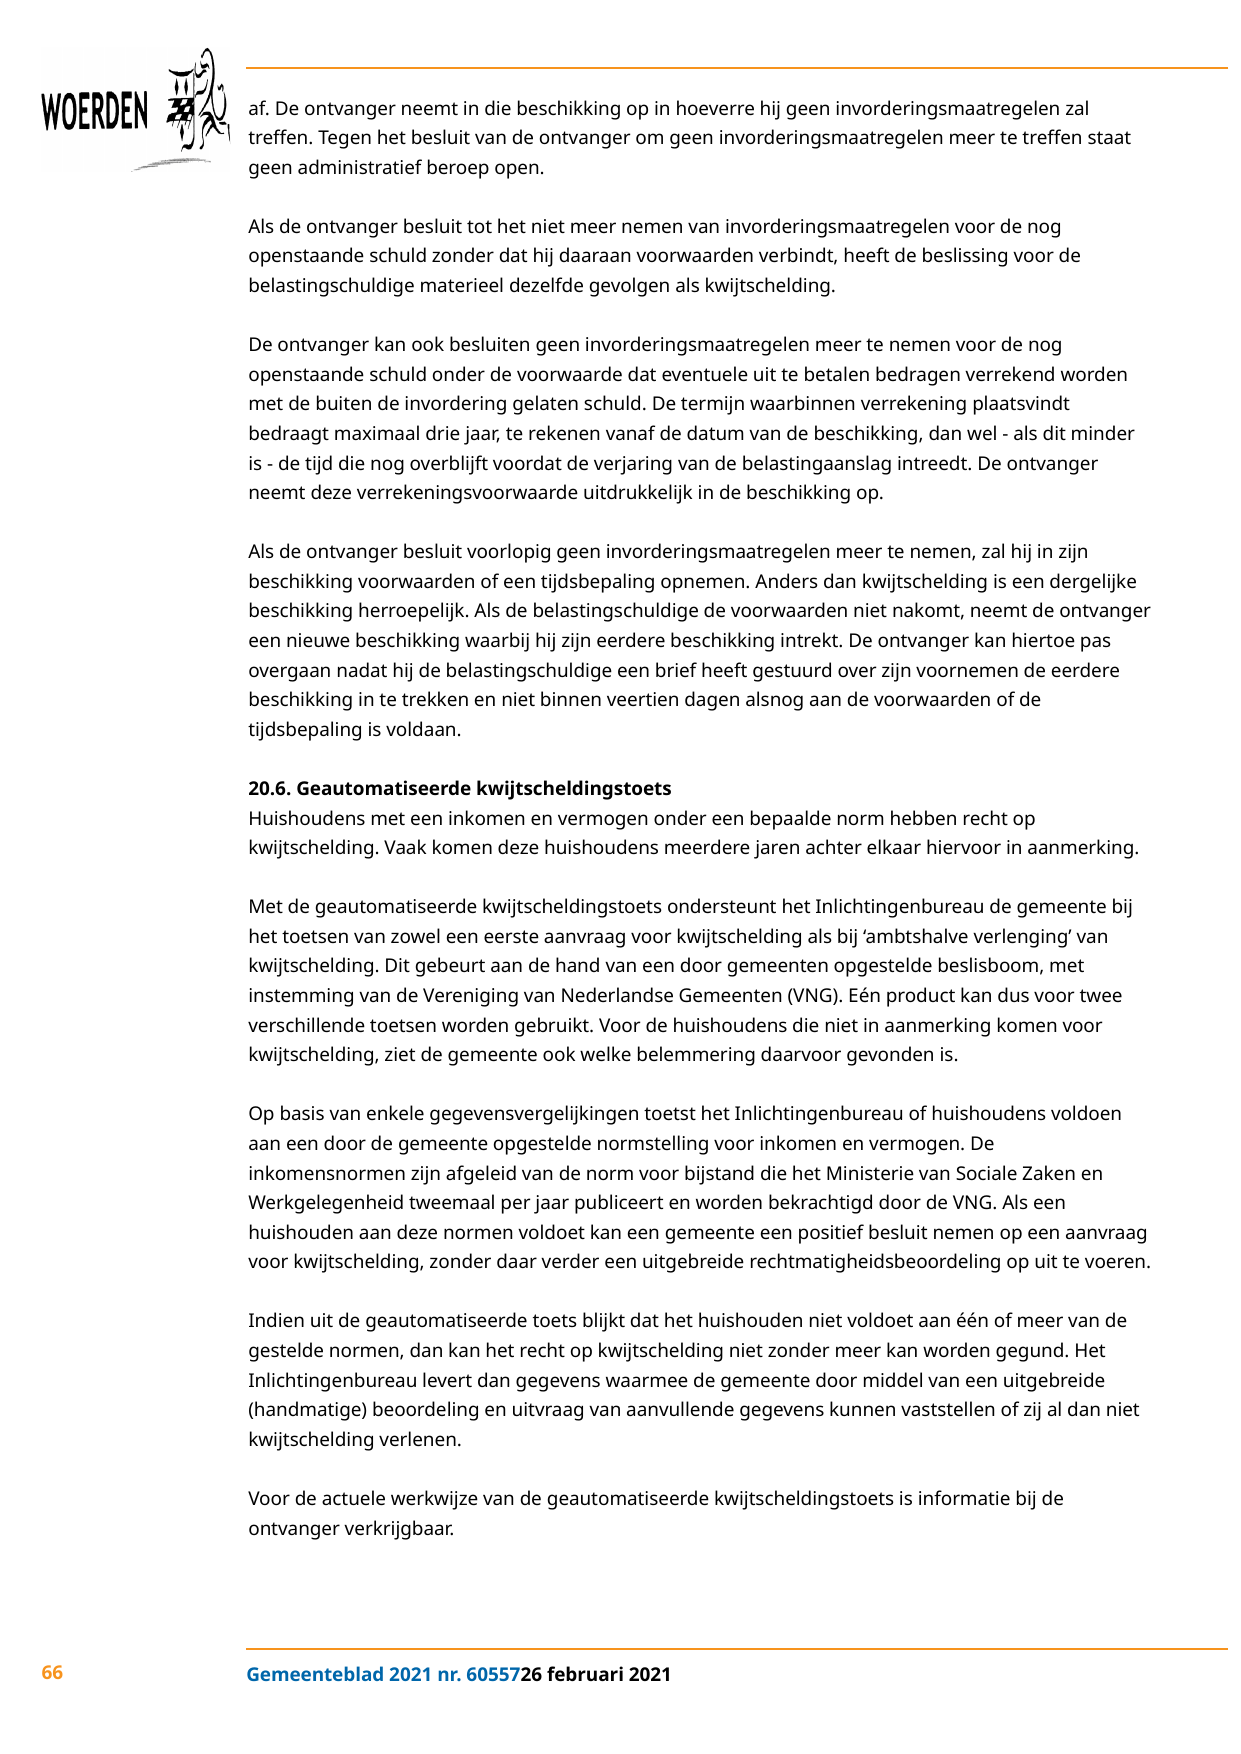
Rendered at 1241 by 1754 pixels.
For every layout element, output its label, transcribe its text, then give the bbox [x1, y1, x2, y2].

text Op basis van enkele gegevensvergelijkingen toetst het Inlichtingenbureau of huishoudens voldoen aan een door de gemeente opgestelde normstelling voor inkomen en vermogen. De inkomensnormen zijn afgeleid van de norm voor bijstand die het Ministerie van Sociale Zaken en Werkgelegenheid tweemaal per jaar publiceert en worden bekrachtigd door de VNG. Als een huishouden aan deze normen voldoet kan een gemeente een positief besluit nemen op een aanvraag voor kwijtschelding, zonder daar verder een uitgebreide rechtmatigheidsbeoordeling op uit te voeren. [248, 1101, 1152, 1274]
text Indien uit de geautomatiseerde toets blijkt dat het huishouden niet voldoet aan één of meer van de gestelde normen, dan kan het recht op kwijtschelding niet zonder meer kan worden gegund. Het Inlichtingenbureau levert dan gegevens waarmee de gemeente door middel van een uitgebreide (handmatige) beoordeling en uitvraag van aanvullende gegevens kunnen vaststellen of zij al dan niet kwijtschelding verlenen. [248, 1308, 1152, 1452]
text De ontvanger kan ook besluiten geen invorderingsmaatregelen meer te nemen voor de nog openstaande schuld onder de voorwaarde dat eventuele uit te betalen bedragen verrekend worden met de buiten de invordering gelaten schuld. De termijn waarbinnen verrekening plaatsvindt bedraagt maximaal drie jaar, te rekenen vanaf de datum van de beschikking, dan wel - als dit minder is - de tijd die nog overblijft voordat de verjaring van de belastingaanslag intreedt. De ontvanger neemt deze verrekeningsvoorwaarde uitdrukkelijk in de beschikking op. [248, 331, 1152, 505]
text 20.6. Geautomatiseerde kwijtscheldingstoets [248, 775, 1152, 801]
text Huishoudens met een inkomen en vermogen onder een bepaalde norm hebben recht op kwijtschelding. Vaak komen deze huishoudens meerdere jaren achter elkaar hiervoor in aanmerking. [248, 805, 1152, 860]
text Als de ontvanger besluit tot het niet meer nemen van invorderingsmaatregelen voor de nog openstaande schuld zonder dat hij daaraan voorwaarden verbindt, heeft de beslissing voor de belastingschuldige materieel dezelfde gevolgen als kwijtschelding. [248, 213, 1152, 298]
text Als de ontvanger besluit voorlopig geen invorderingsmaatregelen meer te nemen, zal hij in zijn beschikking voorwaarden of een tijdsbepaling opnemen. Anders dan kwijtschelding is een dergelijke beschikking herroepelijk. Als de belastingschuldige de voorwaarden niet nakomt, neemt de ontvanger een nieuwe beschikking waarbij hij zijn eerdere beschikking intrekt. De ontvanger kan hiertoe pas overgaan nadat hij de belastingschuldige een brief heeft gestuurd over zijn voornemen de eerdere beschikking in te trekken en niet binnen veertien dagen alsnog aan de voorwaarden of de tijdsbepaling is voldaan. [248, 538, 1152, 742]
text Voor de actuele werkwijze van de geautomatiseerde kwijtscheldingstoets is informatie bij de ontvanger verkrijgbaar. [248, 1485, 1152, 1541]
text Met de geautomatiseerde kwijtscheldingstoets ondersteunt het Inlichtingenbureau de gemeente bij het toetsen van zowel een eerste aanvraag voor kwijtschelding als bij ‘ambtshalve verlenging’ van kwijtschelding. Dit gebeurt aan de hand van een door gemeenten opgestelde beslisboom, met instemming van de Vereniging van Nederlandse Gemeenten (VNG). Eén product kan dus voor twee verschillende toetsen worden gebruikt. Voor de huishoudens die niet in aanmerking komen voor kwijtschelding, ziet de gemeente ook welke belemmering daarvoor gevonden is. [248, 893, 1152, 1067]
picture [41, 47, 231, 172]
text af. De ontvanger neemt in die beschikking op in hoeverre hij geen invorderingsmaatregelen zal treffen. Tegen het besluit van de ontvanger om geen invorderingsmaatregelen meer te treffen staat geen administratief beroep open. [248, 95, 1152, 180]
